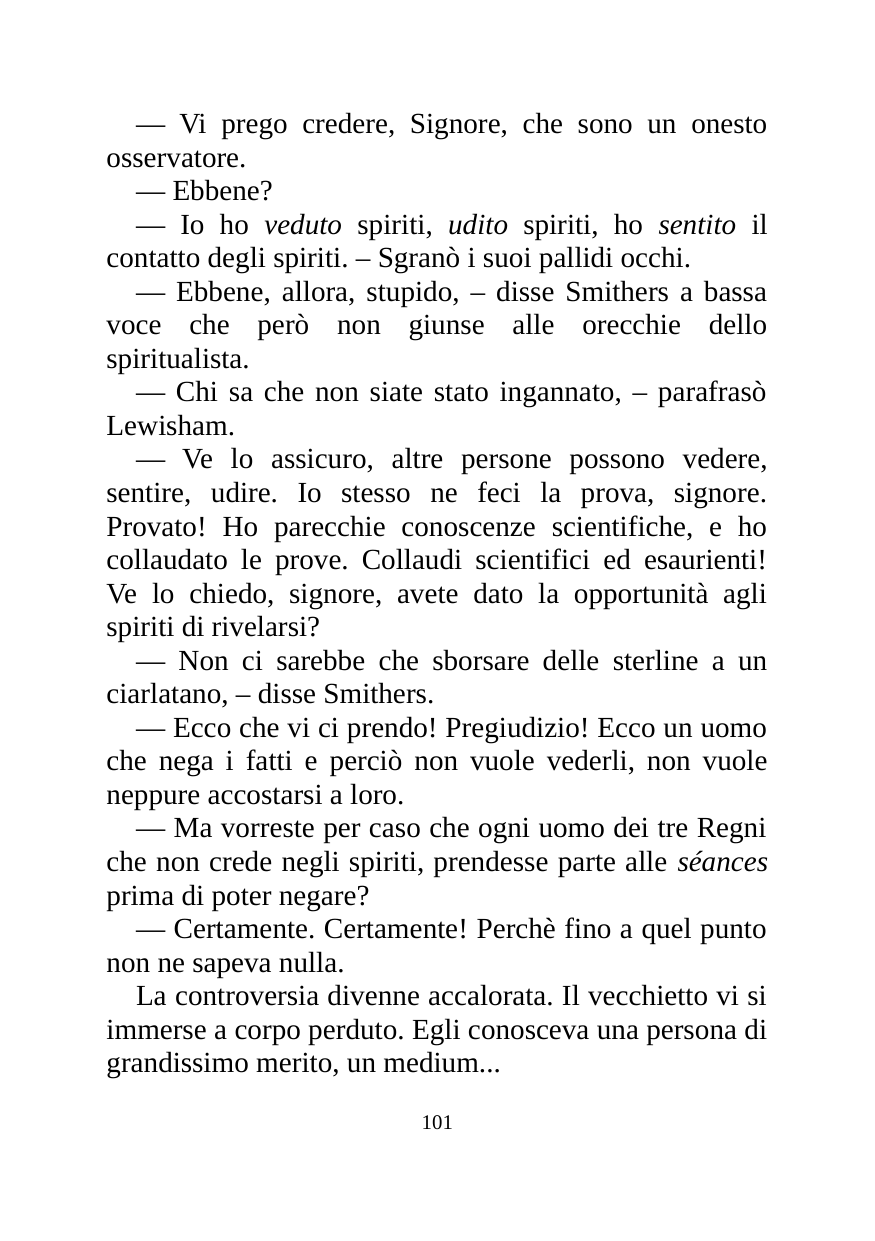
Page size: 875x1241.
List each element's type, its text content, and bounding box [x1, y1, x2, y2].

text — Io ho veduto spiriti, udito spiriti, ho sentito il contatto degli spiriti. – Sgranò i suoi pallidi occhi. [106, 207, 768, 274]
text — Ebbene? [106, 173, 768, 207]
text — Non ci sarebbe che sborsare delle sterline a un ciarlatano, – disse Smithers. [106, 643, 768, 710]
text — Ecco che vi ci prendo! Pregiudizio! Ecco un uomo che nega i fatti e perciò non vuole vederli, non vuole neppure accostarsi a loro. [106, 710, 768, 811]
text — Ebbene, allora, stupido, – disse Smithers a bassa voce che però non giunse alle orecchie dello spiritualista. [106, 274, 768, 374]
text — Certamente. Certamente! Perchè fino a quel punto non ne sapeva nulla. [106, 911, 768, 978]
text — Ma vorreste per caso che ogni uomo dei tre Regni che non crede negli spiriti, prendesse parte alle séances prima di poter negare? [106, 811, 768, 911]
text — Chi sa che non siate stato ingannato, – parafrasò Lewisham. [106, 374, 768, 442]
text — Vi prego credere, Signore, che sono un onesto osservatore. [106, 106, 768, 173]
text La controversia divenne accalorata. Il vecchietto vi si immerse a corpo perduto. Egli conosceva una persona di grandissimo merito, un medium... [106, 978, 768, 1079]
text — Ve lo assicuro, altre persone possono vedere, sentire, udire. Io stesso ne feci la prova, signore. Provato! Ho parecchie conoscenze scientifiche, e ho collaudato le prove. Collaudi scientifici ed esaurienti! Ve lo chiedo, signore, avete dato la opportunità agli spiriti di rivelarsi? [106, 442, 768, 643]
